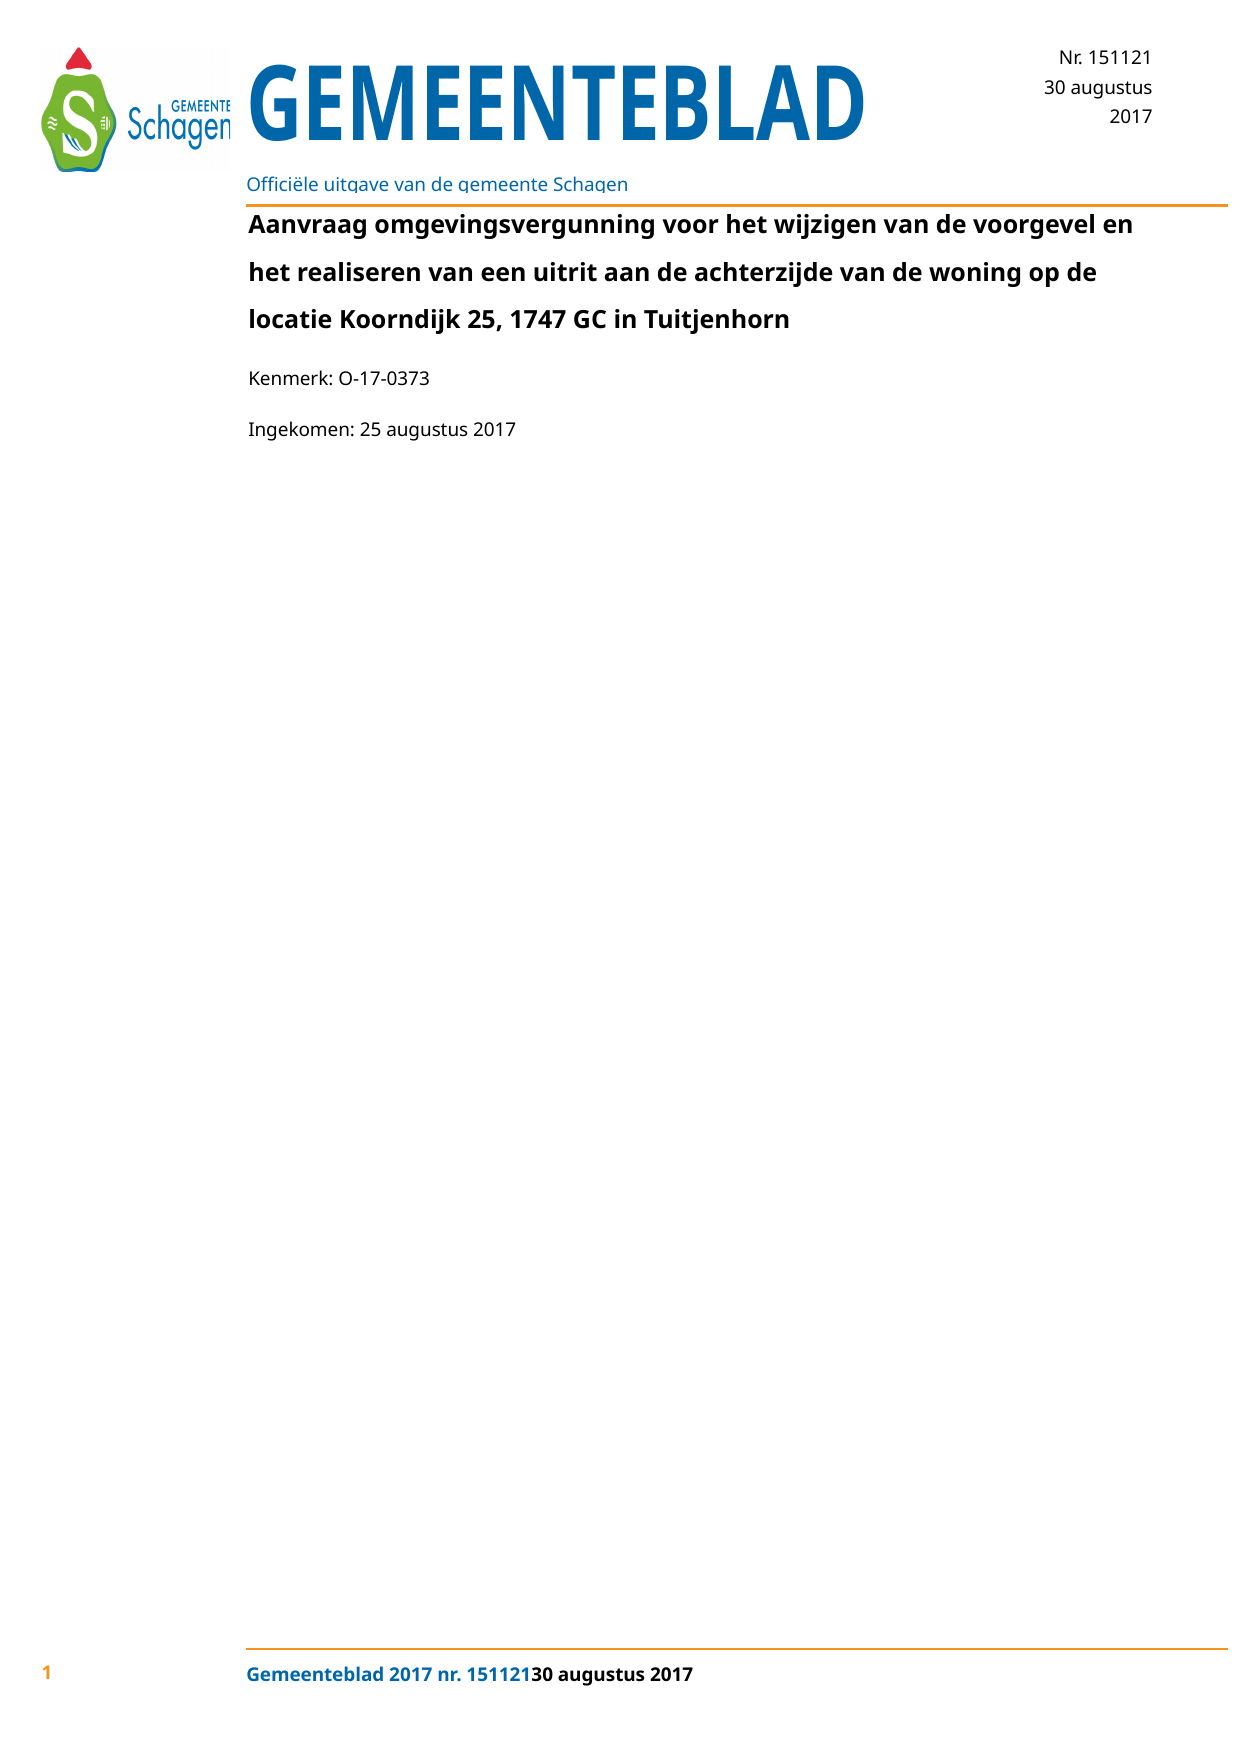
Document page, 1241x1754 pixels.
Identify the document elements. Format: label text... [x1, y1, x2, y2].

picture [41, 47, 231, 172]
text Kenmerk: O-17-0373 [248, 366, 1152, 391]
text Ingekomen: 25 augustus 2017 [248, 416, 1152, 442]
text Aanvraag omgevingsvergunning voor het wijzigen van de voorgevel en het realiseren van een uitrit aan de achterzijde van de woning op de locatie Koorndijk 25, 1747 GC in Tuitjenhorn [248, 207, 1152, 336]
